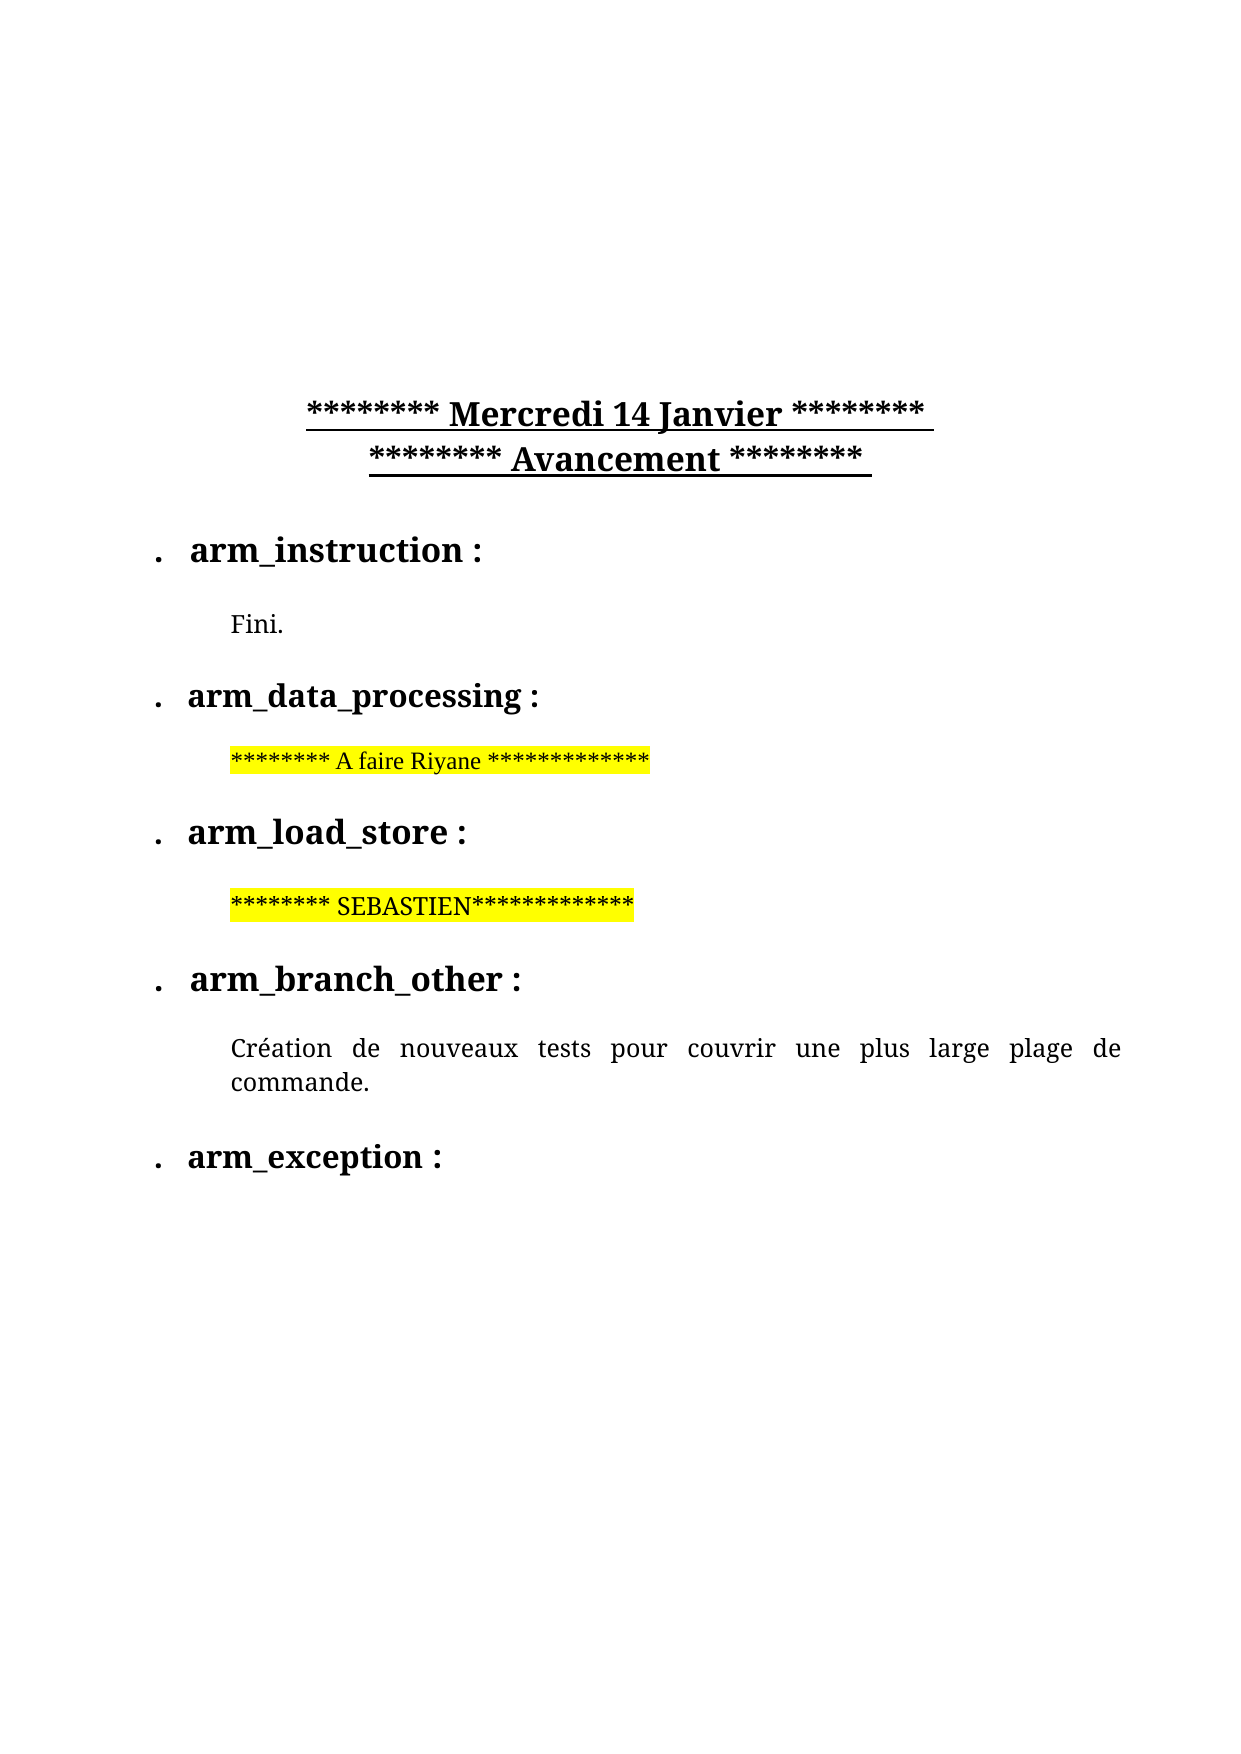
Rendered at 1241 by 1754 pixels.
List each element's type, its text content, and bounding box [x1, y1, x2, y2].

text ******** Avancement ******** [118, 436, 1122, 481]
text ******** SEBASTIEN************* [230, 888, 1122, 922]
text Fini. [230, 606, 1122, 640]
text . arm_data_processing : [153, 674, 1122, 717]
text ******** Mercredi 14 Janvier ******** [118, 391, 1122, 436]
text . arm_instruction : [153, 527, 1122, 572]
text ******** A faire Riyane ************* [230, 746, 1122, 774]
text . arm_load_store : [153, 809, 1122, 854]
text Création de nouveaux tests pour couvrir une plus large plage de commande. [230, 1030, 1122, 1098]
text . arm_exception : [153, 1133, 1122, 1178]
text . arm_branch_other : [153, 956, 1122, 1002]
